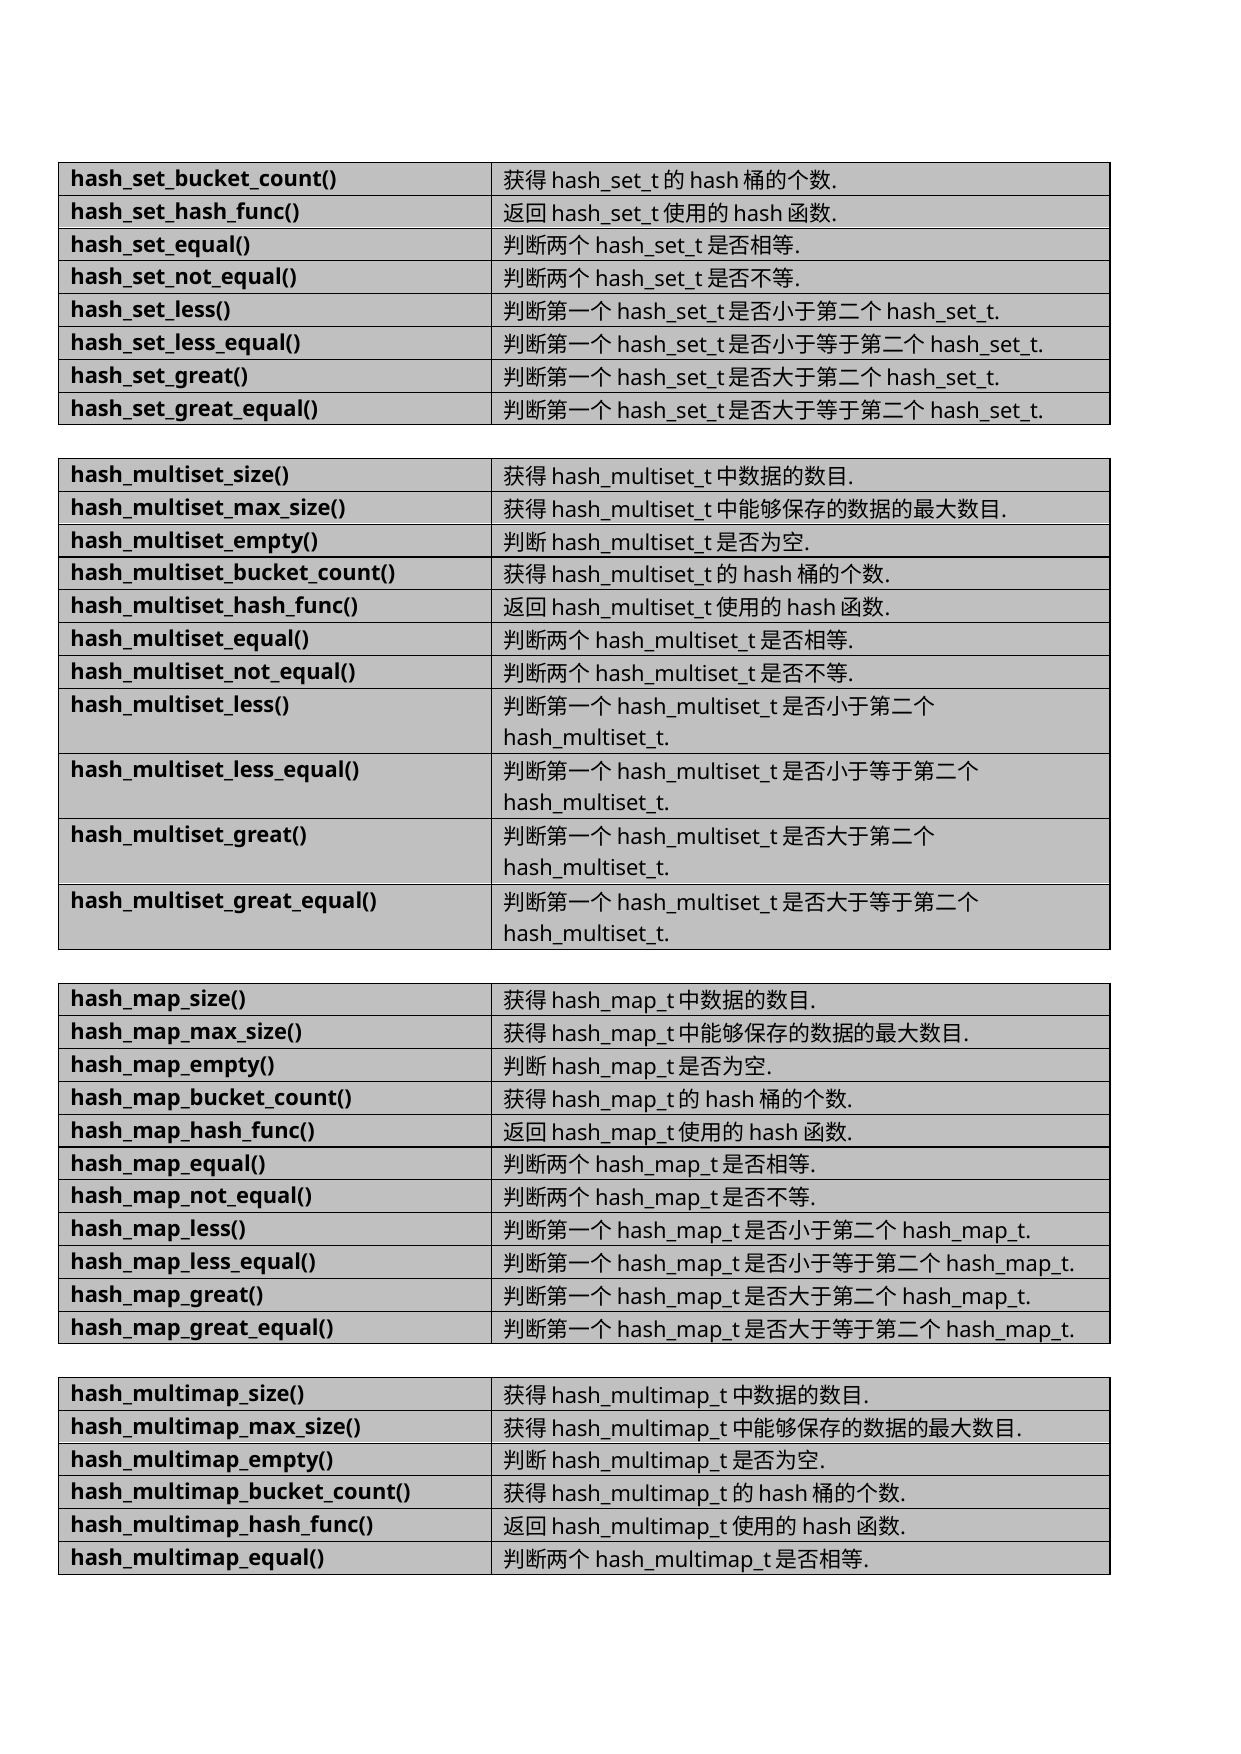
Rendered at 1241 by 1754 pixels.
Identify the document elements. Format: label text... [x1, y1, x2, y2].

table_cell hash_set_hash_func() [59, 196, 491, 227]
table_cell 返回hash_multimap_t使用的hash函数. [492, 1509, 1109, 1541]
table_cell 判断第一个hash_map_t是否小于等于第二个hash_map_t. [492, 1246, 1109, 1278]
table_cell 判断第一个hash_set_t是否小于等于第二个hash_set_t. [492, 327, 1109, 359]
table_cell 判断第一个hash_set_t是否大于等于第二个hash_set_t. [492, 393, 1109, 424]
table_cell hash_multiset_bucket_count() [59, 558, 491, 589]
table_header hash_multiset_size() [59, 459, 491, 491]
table_cell hash_multimap_max_size() [59, 1411, 491, 1442]
table_cell hash_multiset_not_equal() [59, 656, 491, 688]
table_cell 判断第一个hash_multiset_t是否大于第二个 hash_multiset_t. [492, 819, 1109, 883]
table_cell hash_multimap_hash_func() [59, 1509, 491, 1541]
table_cell 返回hash_multiset_t使用的hash函数. [492, 590, 1109, 622]
table_cell 判断第一个hash_multiset_t是否小于第二个 hash_multiset_t. [492, 689, 1109, 753]
table_cell hash_set_great_equal() [59, 393, 491, 424]
table_cell 判断第一个hash_map_t是否小于第二个hash_map_t. [492, 1213, 1109, 1245]
table_cell hash_multiset_max_size() [59, 492, 491, 523]
table_cell hash_multiset_equal() [59, 623, 491, 655]
table_cell hash_map_empty() [59, 1049, 491, 1081]
table_cell 判断两个hash_set_t是否不等. [492, 261, 1109, 293]
table_cell hash_multiset_great_equal() [59, 885, 491, 949]
table_header 获得hash_multiset_t中数据的数目. [492, 459, 1109, 491]
table_cell hash_multiset_less() [59, 689, 491, 753]
table_header hash_map_size() [59, 984, 491, 1015]
table_cell hash_set_great() [59, 360, 491, 392]
table_cell hash_set_bucket_count() [59, 163, 491, 195]
table_cell 判断第一个hash_multiset_t是否大于等于第二个 hash_multiset_t. [492, 885, 1109, 949]
table_cell hash_multimap_equal() [59, 1542, 491, 1574]
table_cell hash_map_equal() [59, 1148, 491, 1179]
table_cell hash_set_equal() [59, 229, 491, 260]
table_cell 判断第一个hash_map_t是否大于等于第二个hash_map_t. [492, 1312, 1109, 1343]
table_cell hash_multiset_empty() [59, 525, 491, 556]
table_cell hash_multiset_less_equal() [59, 754, 491, 818]
table_cell hash_set_not_equal() [59, 261, 491, 293]
table_cell hash_map_max_size() [59, 1016, 491, 1048]
table_cell hash_map_less() [59, 1213, 491, 1245]
table_cell hash_multiset_hash_func() [59, 590, 491, 622]
table_cell hash_multimap_bucket_count() [59, 1476, 491, 1508]
table_cell hash_map_not_equal() [59, 1180, 491, 1212]
table_cell hash_set_less_equal() [59, 327, 491, 359]
table_cell 判断第一个hash_set_t是否小于第二个hash_set_t. [492, 294, 1109, 326]
table_cell hash_map_bucket_count() [59, 1082, 491, 1114]
table_cell 返回hash_set_t使用的hash函数. [492, 196, 1109, 227]
table_cell 获得hash_map_t中能够保存的数据的最大数目. [492, 1016, 1109, 1048]
table_cell 判断hash_multimap_t是否为空. [492, 1444, 1109, 1475]
table_cell 判断两个hash_map_t是否相等. [492, 1148, 1109, 1179]
table_cell 获得hash_set_t的hash桶的个数. [492, 163, 1109, 195]
table_cell 获得hash_multiset_t中能够保存的数据的最大数目. [492, 492, 1109, 523]
table_cell hash_multiset_great() [59, 819, 491, 883]
table_cell 判断第一个hash_map_t是否大于第二个hash_map_t. [492, 1279, 1109, 1311]
table_cell 获得hash_multimap_t中能够保存的数据的最大数目. [492, 1411, 1109, 1442]
table_header hash_multimap_size() [59, 1378, 491, 1410]
table_cell 判断两个hash_multimap_t是否相等. [492, 1542, 1109, 1574]
table_cell 返回hash_map_t使用的hash函数. [492, 1115, 1109, 1146]
table_cell 判断第一个hash_multiset_t是否小于等于第二个 hash_multiset_t. [492, 754, 1109, 818]
table_cell hash_map_great_equal() [59, 1312, 491, 1343]
table_cell hash_map_hash_func() [59, 1115, 491, 1146]
table_cell 判断两个hash_map_t是否不等. [492, 1180, 1109, 1212]
table_cell 获得hash_multiset_t的hash桶的个数. [492, 558, 1109, 589]
table_cell hash_map_less_equal() [59, 1246, 491, 1278]
table_cell 判断两个hash_set_t是否相等. [492, 229, 1109, 260]
table_cell 判断hash_multiset_t是否为空. [492, 525, 1109, 556]
table_cell 获得hash_map_t的hash桶的个数. [492, 1082, 1109, 1114]
table_cell hash_set_less() [59, 294, 491, 326]
table_header 获得hash_map_t中数据的数目. [492, 984, 1109, 1015]
table_cell 判断第一个hash_set_t是否大于第二个hash_set_t. [492, 360, 1109, 392]
table_cell hash_map_great() [59, 1279, 491, 1311]
table_header 获得hash_multimap_t中数据的数目. [492, 1378, 1109, 1410]
table_cell hash_multimap_empty() [59, 1444, 491, 1475]
table_cell 获得hash_multimap_t的hash桶的个数. [492, 1476, 1109, 1508]
table_cell 判断hash_map_t是否为空. [492, 1049, 1109, 1081]
table_cell 判断两个hash_multiset_t是否相等. [492, 623, 1109, 655]
table_cell 判断两个hash_multiset_t是否不等. [492, 656, 1109, 688]
